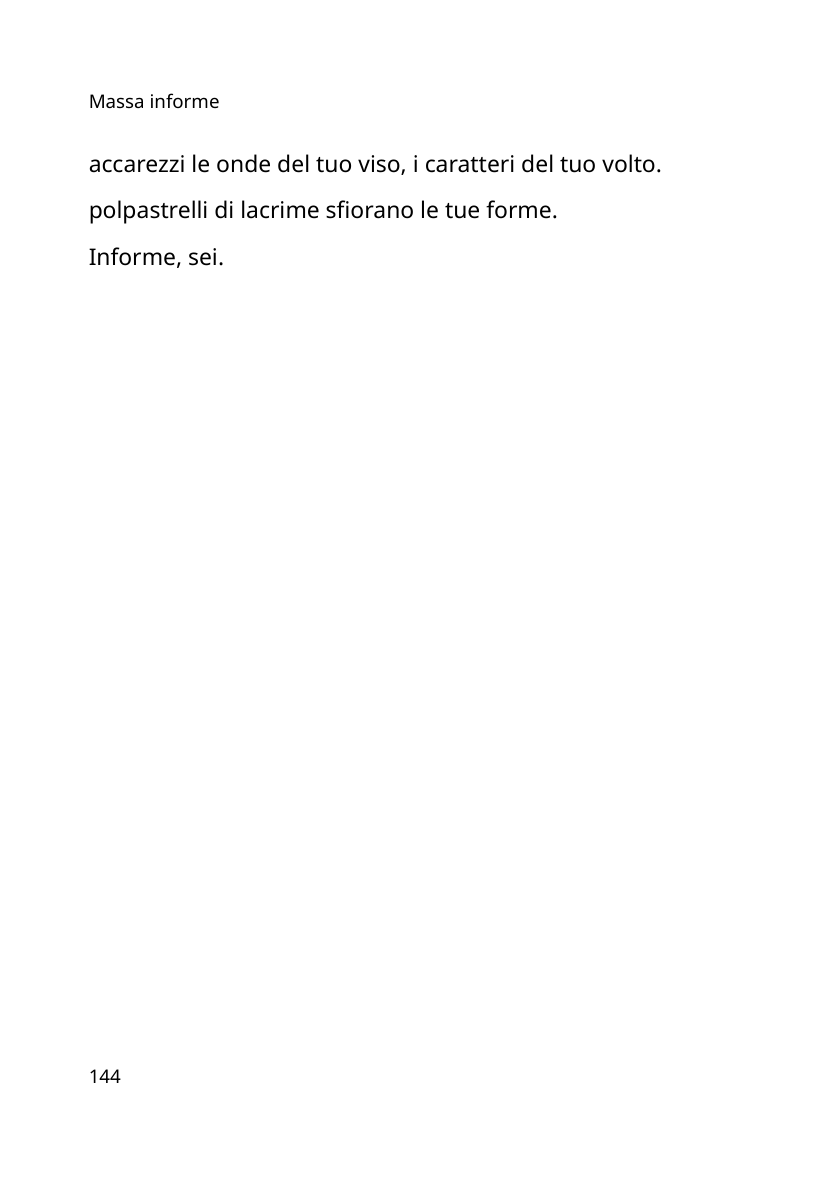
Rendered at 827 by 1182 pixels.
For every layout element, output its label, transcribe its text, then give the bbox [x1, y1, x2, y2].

text accarezzi le onde del tuo viso, i caratteri del tuo volto. [88, 147, 738, 179]
text polpastrelli di lacrime sfiorano le tue forme. [88, 194, 738, 226]
text Informe, sei. [88, 241, 738, 272]
